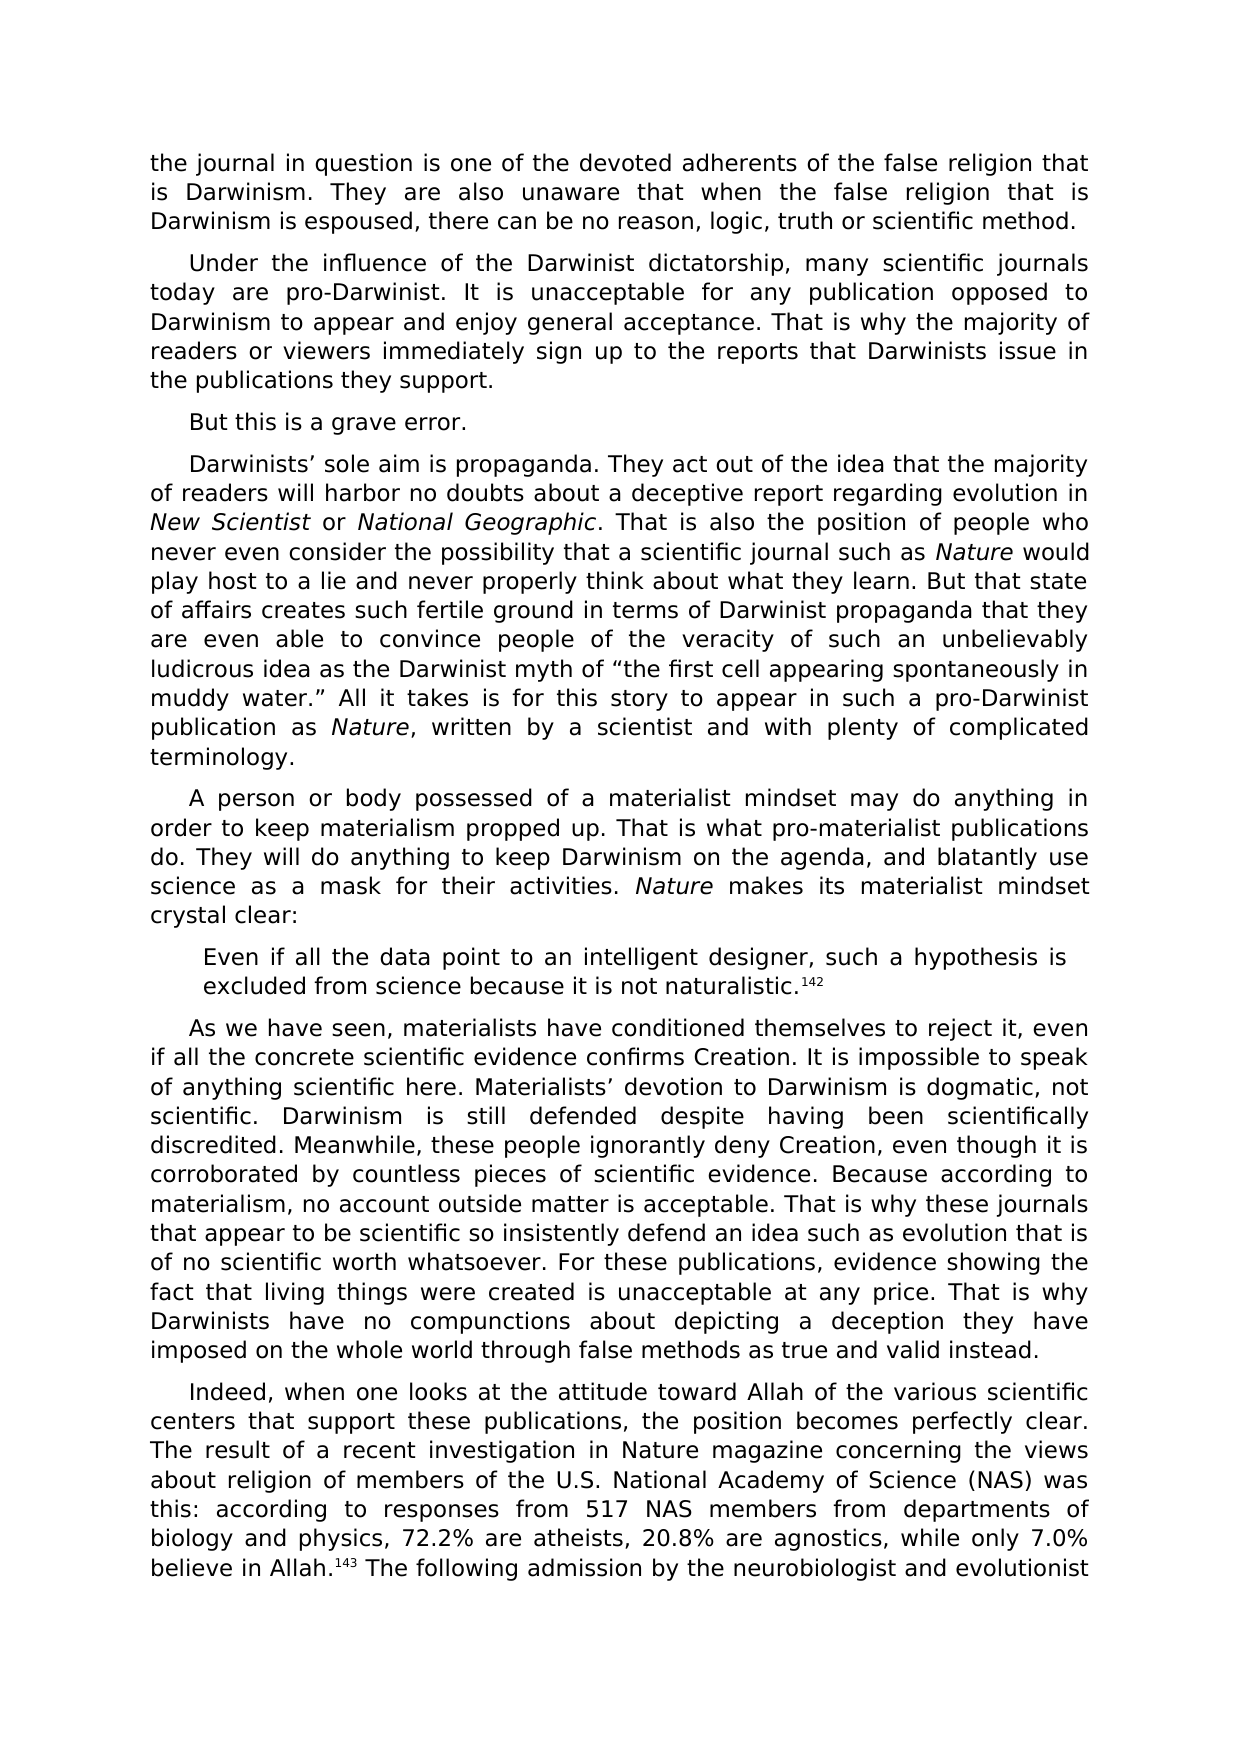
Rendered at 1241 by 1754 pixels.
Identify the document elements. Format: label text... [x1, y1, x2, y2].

text But this is a grave error. [150, 409, 1090, 436]
text Indeed, when one looks at the attitude toward Allah of the various scientific centers that support these publications, the position becomes perfectly clear. The result of a recent investigation in Nature magazine concerning the views about religion of members of the U.S. National Academy of Science (NAS) was this: according to responses from 517 NAS members from departments of biology and physics, 72.2% are atheists, 20.8% are agnostics, while only 7.0% believe in Allah.143 The following admission by the neurobiologist and evolutionist [150, 1379, 1090, 1581]
text the journal in question is one of the devoted adherents of the false religion that is Darwinism. They are also unaware that when the false religion that is Darwinism is espoused, there can be no reason, logic, truth or scientific method. [150, 150, 1090, 235]
text A person or body possessed of a materialist mindset may do anything in order to keep materialism propped up. That is what pro-materialist publications do. They will do anything to keep Darwinism on the agenda, and blatantly use science as a mask for their activities. Nature makes its materialist mindset crystal clear: [150, 785, 1090, 929]
text Under the influence of the Darwinist dictatorship, many scientific journals today are pro-Darwinist. It is unacceptable for any publication opposed to Darwinism to appear and enjoy general acceptance. That is why the majority of readers or viewers immediately sign up to the reports that Darwinists issue in the publications they support. [150, 250, 1090, 394]
text Even if all the data point to an intelligent designer, such a hypothesis is excluded from science because it is not naturalistic.142 [203, 944, 1068, 1000]
text As we have seen, materialists have conditioned themselves to reject it, even if all the concrete scientific evidence confirms Creation. It is impossible to speak of anything scientific here. Materialists’ devotion to Darwinism is dogmatic, not scientific. Darwinism is still defended despite having been scientifically discredited. Meanwhile, these people ignorantly deny Creation, even though it is corroborated by countless pieces of scientific evidence. Because according to materialism, no account outside matter is acceptable. That is why these journals that appear to be scientific so insistently defend an idea such as evolution that is of no scientific worth whatsoever. For these publications, evidence showing the fact that living things were created is unacceptable at any price. That is why Darwinists have no compunctions about depicting a deception they have imposed on the whole world through false methods as true and valid instead. [150, 1015, 1090, 1364]
text Darwinists’ sole aim is propaganda. They act out of the idea that the majority of readers will harbor no doubts about a deceptive report regarding evolution in New Scientist or National Geographic. That is also the position of people who never even consider the possibility that a scientific journal such as Nature would play host to a lie and never properly think about what they learn. But that state of affairs creates such fertile ground in terms of Darwinist propaganda that they are even able to convince people of the veracity of such an unbelievably ludicrous idea as the Darwinist myth of “the first cell appearing spontaneously in muddy water.” All it takes is for this story to appear in such a pro-Darwinist publication as Nature, written by a scientist and with plenty of complicated terminology. [150, 451, 1090, 770]
